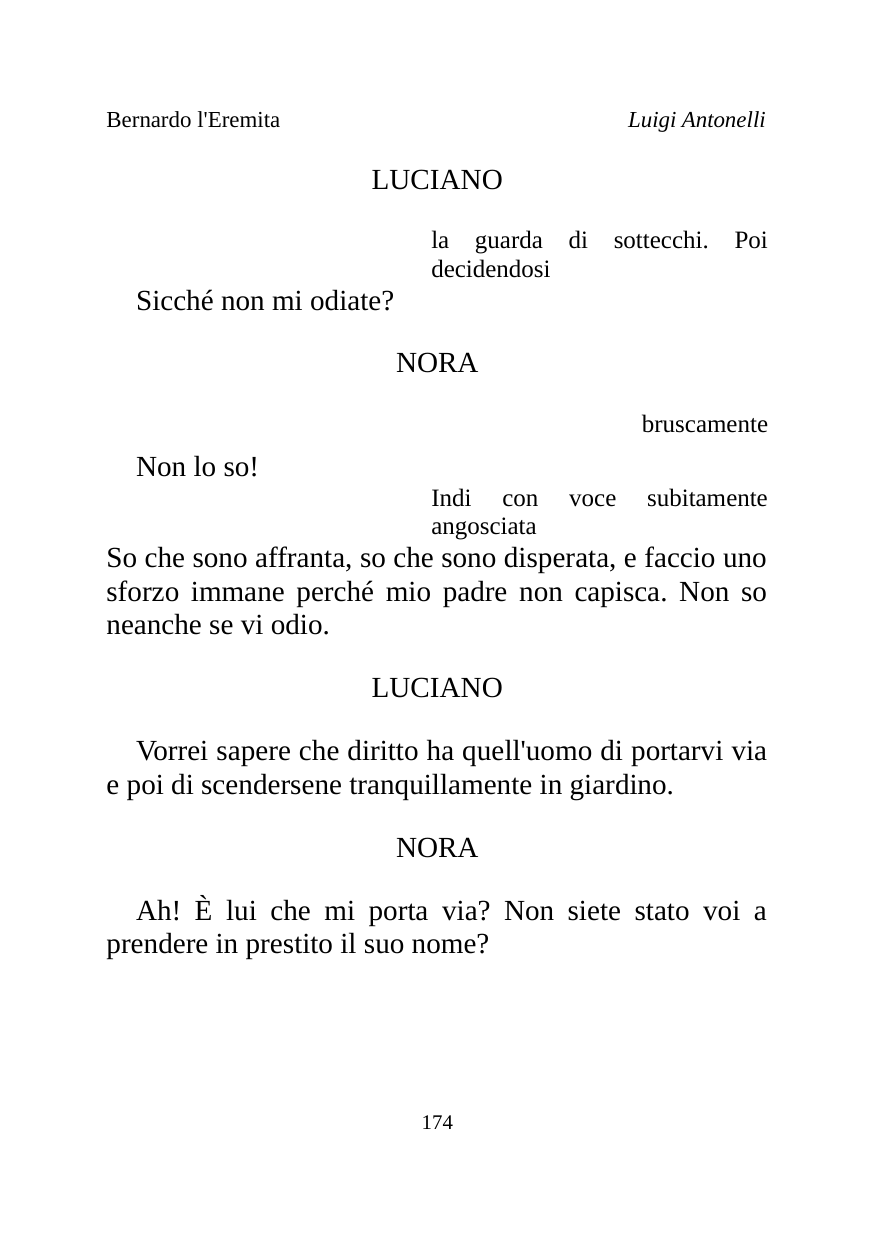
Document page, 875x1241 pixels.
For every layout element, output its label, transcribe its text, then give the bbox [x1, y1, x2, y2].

text NORA [106, 346, 768, 379]
text LUCIANO [106, 670, 768, 704]
text Non lo so! [106, 449, 768, 483]
text NORA [106, 830, 768, 863]
text Indi con voce subitamente angosciata [431, 483, 768, 540]
text Ah! È lui che mi porta via? Non siete stato voi a prendere in prestito il suo nome? [106, 893, 768, 960]
text Sicché non mi odiate? [106, 283, 768, 316]
text bruscamente [431, 409, 768, 437]
text la guarda di sottecchi. Poi decidendosi [431, 225, 768, 283]
text LUCIANO [106, 162, 768, 196]
text So che sono affranta, so che sono disperata, e faccio uno sforzo immane perché mio padre non capisca. Non so neanche se vi odio. [106, 540, 768, 641]
text Vorrei sapere che diritto ha quell'uomo di portarvi via e poi di scendersene tranquillamente in giardino. [106, 733, 768, 800]
